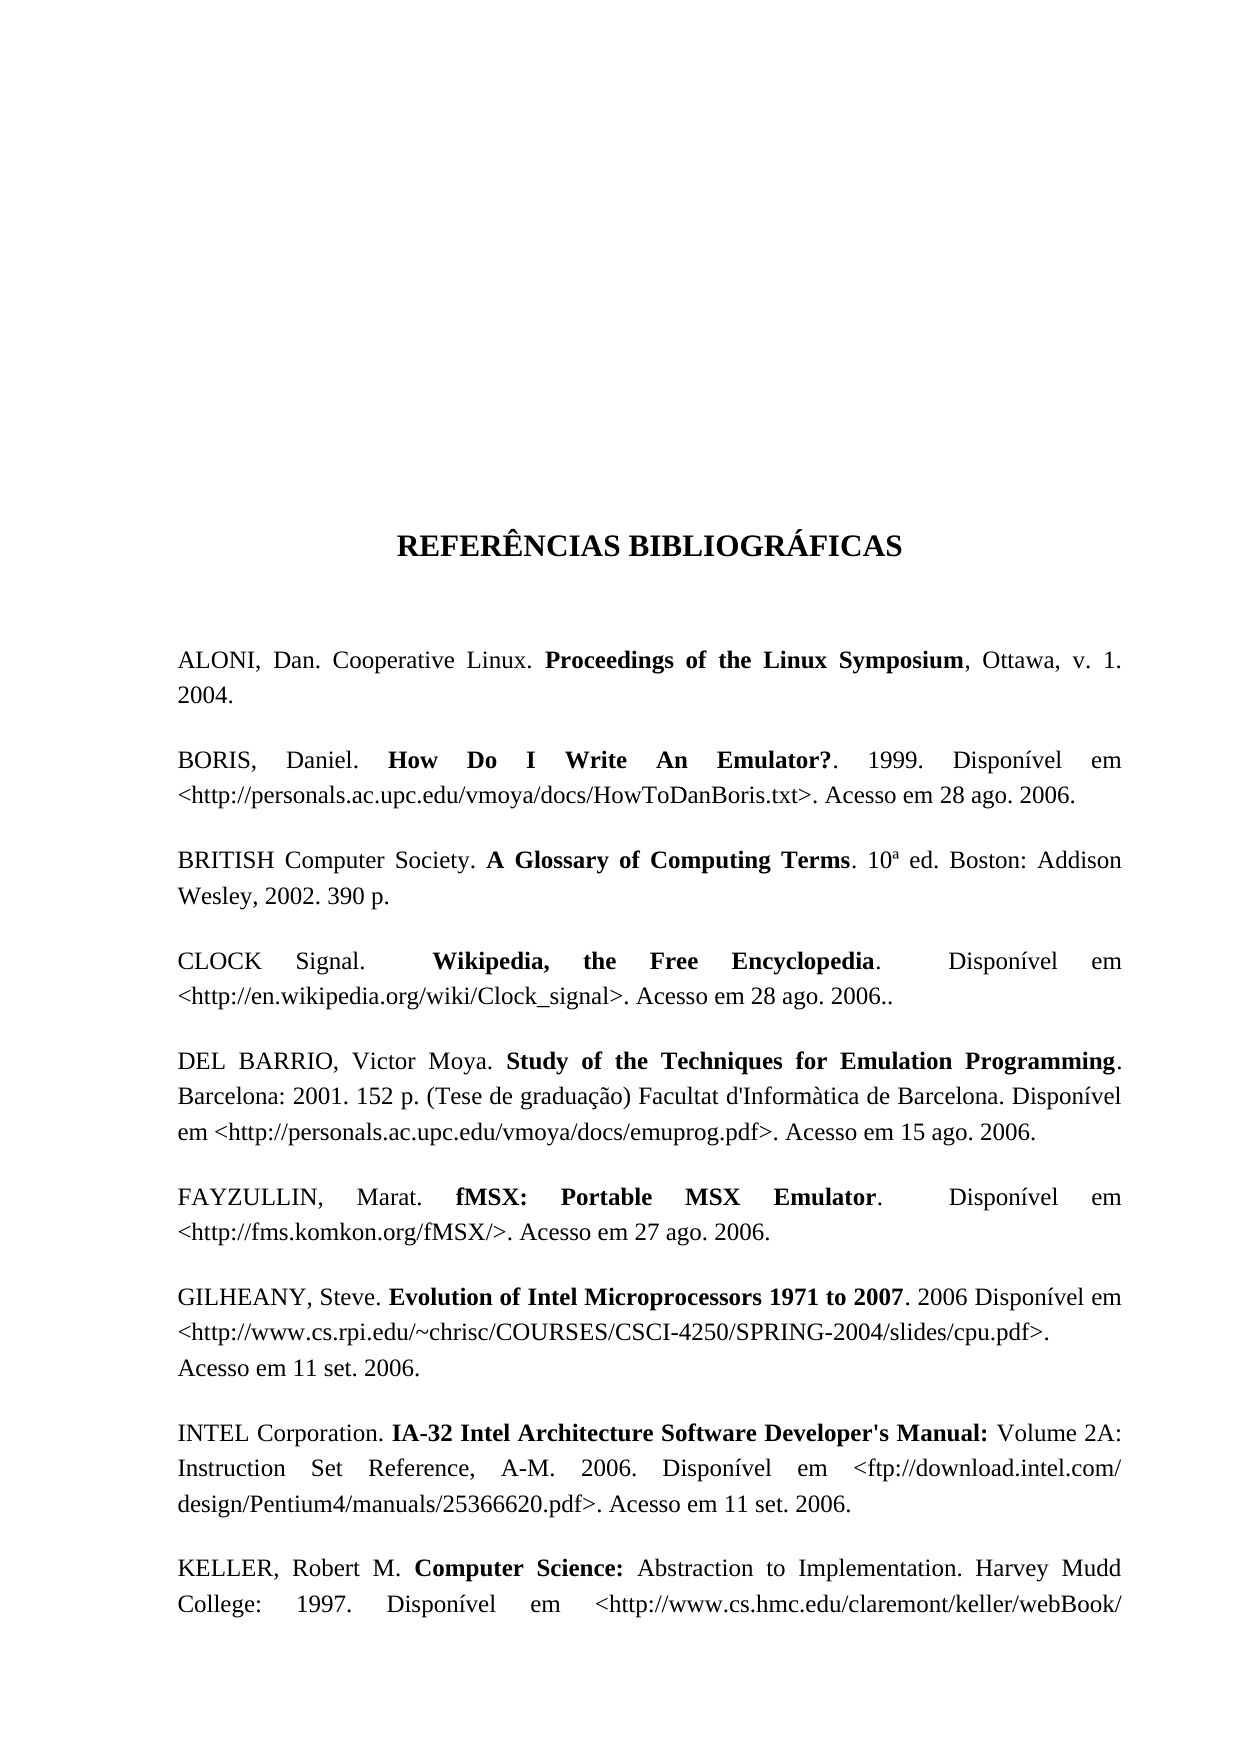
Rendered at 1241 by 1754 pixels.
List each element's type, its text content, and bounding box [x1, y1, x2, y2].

text FAYZULLIN, Marat. fMSX: Portable MSX Emulator. Disponível em <http://fms.komkon.org/fMSX/>. Acesso em 27 ago. 2006. [177, 1177, 1122, 1248]
text INTEL Corporation. IA-32 Intel Architecture Software Developer's Manual: Volume 2A: Instruction Set Reference, A-M. 2006. Disponível em <ftp://download.intel.com/ design/Pentium4/manuals/25366620.pdf>. Acesso em 11 set. 2006. [177, 1413, 1122, 1519]
text ALONI, Dan. Cooperative Linux. Proceedings of the Linux Symposium, Ottawa, v. 1. 2004. [177, 640, 1122, 711]
text BRITISH Computer Society. A Glossary of Computing Terms. 10ª ed. Boston: Addison Wesley, 2002. 390 p. [177, 840, 1122, 911]
subtitle Referências Bibliográficas [177, 529, 1122, 563]
text CLOCK Signal. Wikipedia, the Free Encyclopedia. Disponível em <http://en.wikipedia.org/wiki/Clock_signal>. Acesso em 28 ago. 2006.. [177, 941, 1122, 1012]
text KELLER, Robert M. Computer Science: Abstraction to Implementation. Harvey Mudd College: 1997. Disponível em <http://www.cs.hmc.edu/claremont/keller/webBook/ [177, 1548, 1122, 1619]
text BORIS, Daniel. How Do I Write An Emulator?. 1999. Disponível em <http://personals.ac.upc.edu/vmoya/docs/HowToDanBoris.txt>. Acesso em 28 ago. 2006. [177, 740, 1122, 811]
text DEL BARRIO, Victor Moya. Study of the Techniques for Emulation Programming. Barcelona: 2001. 152 p. (Tese de graduação) Facultat d'Informàtica de Barcelona. Disponível em <http://personals.ac.upc.edu/vmoya/docs/emuprog.pdf>. Acesso em 15 ago. 2006. [177, 1041, 1122, 1147]
text GILHEANY, Steve. Evolution of Intel Microprocessors 1971 to 2007. 2006 Disponível em <http://www.cs.rpi.edu/~chrisc/COURSES/CSCI-4250/SPRING-2004/slides/cpu.pdf>. Acesso em 11 set. 2006. [177, 1277, 1122, 1383]
